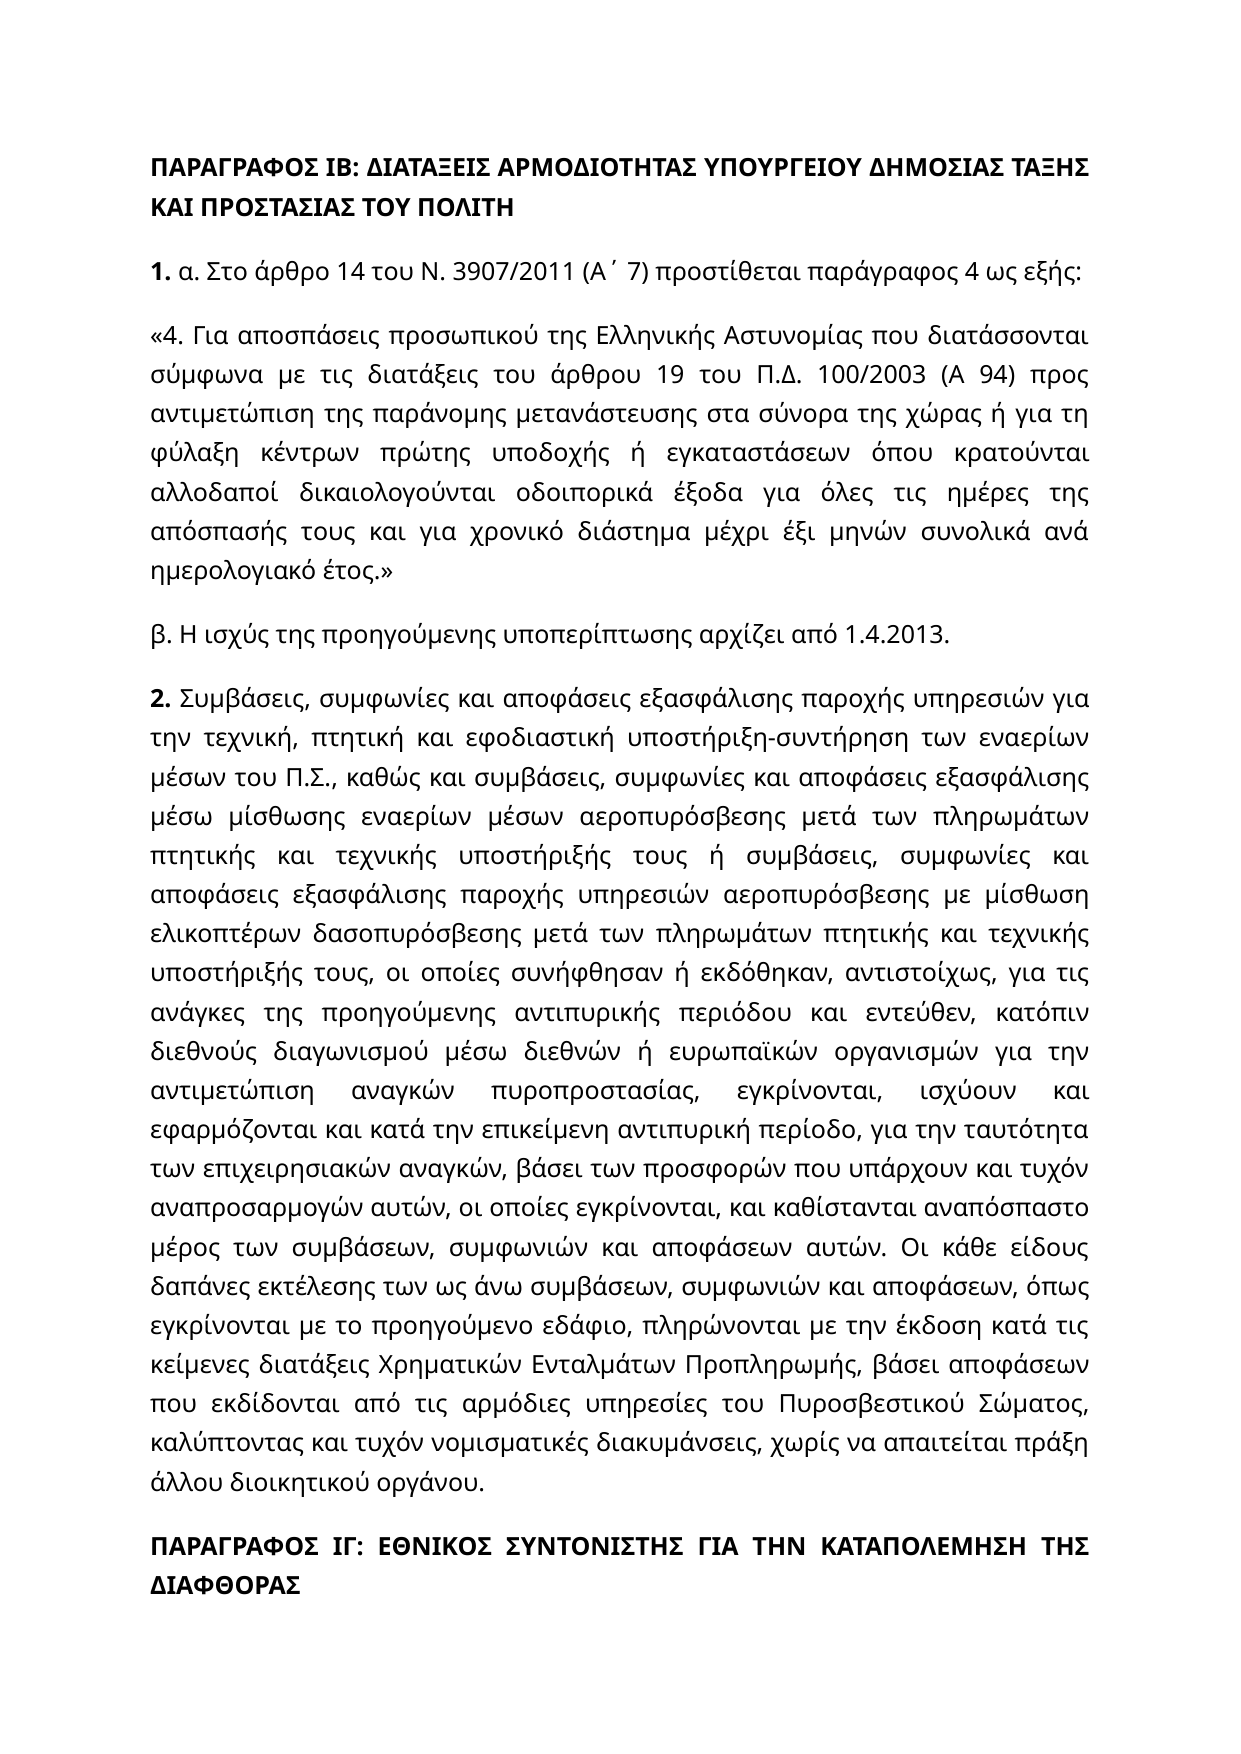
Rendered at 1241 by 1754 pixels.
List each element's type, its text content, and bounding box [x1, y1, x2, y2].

text 2. Συμβάσεις, συμφωνίες και αποφάσεις εξασφάλισης παροχής υπηρεσιών για την τεχνική, πτητική και εφοδιαστική υποστήριξη-συντήρηση των εναερίων μέσων του Π.Σ., καθώς και συμβάσεις, συμφωνίες και αποφάσεις εξασφάλισης μέσω μίσθωσης εναερίων μέσων αεροπυρόσβεσης μετά των πληρωμάτων πτητικής και τεχνικής υποστήριξής τους ή συμβάσεις, συμφωνίες και αποφάσεις εξασφάλισης παροχής υπηρεσιών αεροπυρόσβεσης με μίσθωση ελικοπτέρων δασοπυρόσβεσης μετά των πληρωμάτων πτητικής και τεχνικής υποστήριξής τους, οι οποίες συνήφθησαν ή εκδόθηκαν, αντιστοίχως, για τις ανάγκες της προηγούμενης αντιπυρικής περιόδου και εντεύθεν, κατόπιν διεθνούς διαγωνισμού μέσω διεθνών ή ευρωπαϊκών οργανισμών για την αντιμετώπιση αναγκών πυροπροστασίας, εγκρίνονται, ισχύουν και εφαρμόζονται και κατά την επικείμενη αντιπυρική περίοδο, για την ταυτότητα των επιχειρησιακών αναγκών, βάσει των προσφορών που υπάρχουν και τυχόν αναπροσαρμογών αυτών, οι οποίες εγκρίνονται, και καθίστανται αναπόσπαστο μέρος των συμβάσεων, συμφωνιών και αποφάσεων αυτών. Οι κάθε είδους δαπάνες εκτέλεσης των ως άνω συμβάσεων, συμφωνιών και αποφάσεων, όπως εγκρίνονται με το προηγούμενο εδάφιο, πληρώνονται με την έκδοση κατά τις κείμενες διατάξεις Χρηματικών Ενταλμάτων Προπληρωμής, βάσει αποφάσεων που εκδίδονται από τις αρμόδιες υπηρεσίες του Πυροσβεστικού Σώματος, καλύπτοντας και τυχόν νομισματικές διακυμάνσεις, χωρίς να απαιτείται πράξη άλλου διοικητικού οργάνου. [150, 681, 1090, 1498]
text ΠΑΡΑΓΡΑΦΟΣ ΙΒ: ΔΙΑΤΑΞΕΙΣ ΑΡΜΟΔΙΟΤΗΤΑΣ ΥΠΟΥΡΓΕΙΟΥ ΔΗΜΟΣΙΑΣ ΤΑΞΗΣ ΚΑΙ ΠΡΟΣΤΑΣΙΑΣ ΤΟΥ ΠΟΛΙΤΗ [150, 150, 1090, 223]
text ΠΑΡΑΓΡΑΦΟΣ ΙΓ: ΕΘΝΙΚΟΣ ΣΥΝΤΟΝΙΣΤΗΣ ΓΙΑ ΤΗΝ ΚΑΤΑΠΟΛΕΜΗΣΗ ΤΗΣ ΔΙΑΦΘΟΡΑΣ [150, 1528, 1090, 1602]
text 1. α. Στο άρθρο 14 του Ν. 3907/2011 (Α΄ 7) προστίθεται παράγραφος 4 ως εξής: [150, 253, 1090, 287]
text «4. Για αποσπάσεις προσωπικού της Ελληνικής Αστυνομίας που διατάσσονται σύμφωνα με τις διατάξεις του άρθρου 19 του Π.Δ. 100/2003 (Α 94) προς αντιμετώπιση της παράνομης μετανάστευσης στα σύνορα της χώρας ή για τη φύλαξη κέντρων πρώτης υποδοχής ή εγκαταστάσεων όπου κρατούνται αλλοδαποί δικαιολογούνται οδοιπορικά έξοδα για όλες τις ημέρες της απόσπασής τους και για χρονικό διάστημα μέχρι έξι μηνών συνολικά ανά ημερολογιακό έτος.» [150, 317, 1090, 587]
text β. Η ισχύς της προηγούμενης υποπερίπτωσης αρχίζει από 1.4.2013. [150, 617, 1090, 651]
